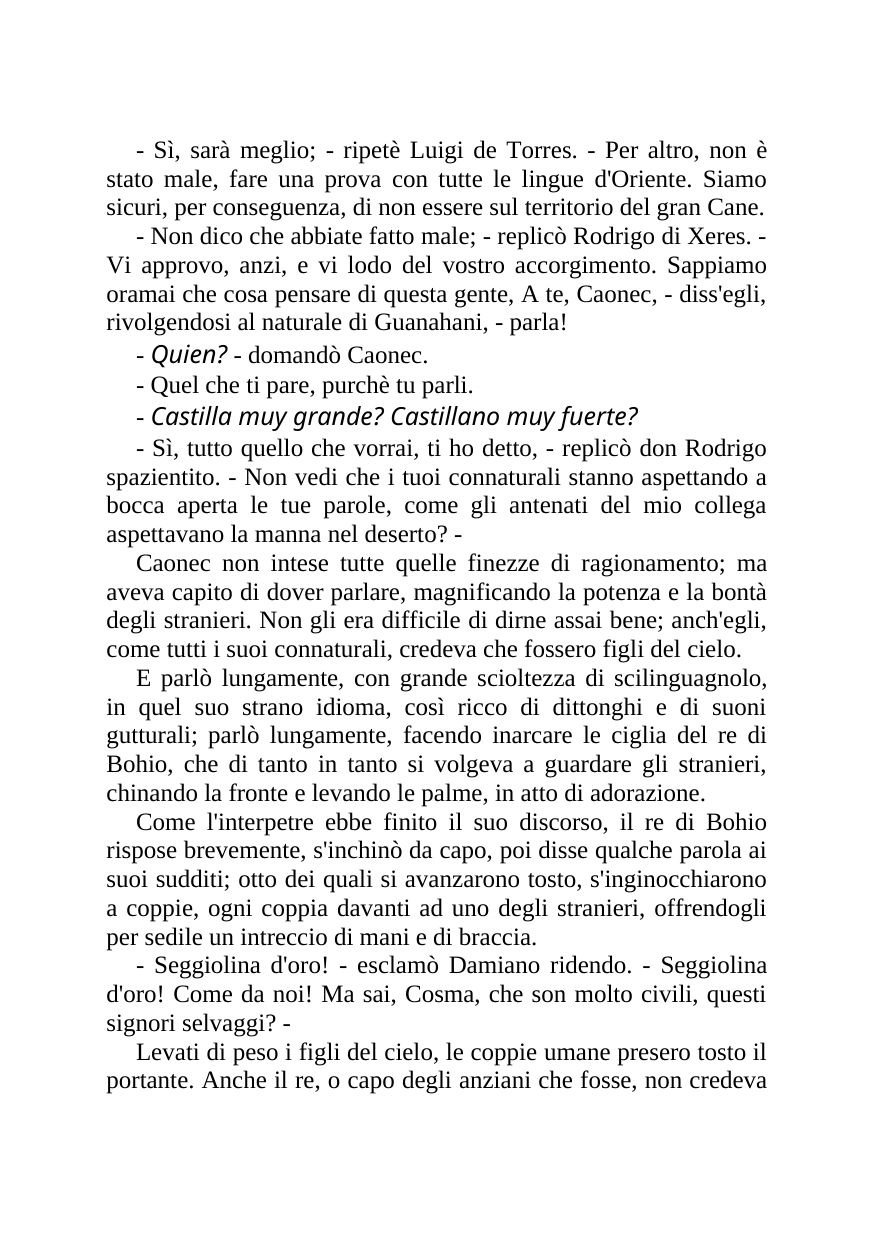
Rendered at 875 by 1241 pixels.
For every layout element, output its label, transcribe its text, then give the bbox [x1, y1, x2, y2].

text Levati di peso i figli del cielo, le coppie umane presero tosto il portante. Anche il re, o capo degli anziani che fosse, non credeva [106, 1037, 768, 1094]
text Caonec non intese tutte quelle finezze di ragionamento; ma aveva capito di dover parlare, magnificando la potenza e la bontà degli stranieri. Non gli era difficile di dirne assai bene; anch'egli, come tutti i suoi connaturali, credeva che fossero figli del cielo. [106, 548, 768, 663]
text - Sì, sarà meglio; - ripetè Luigi de Torres. - Per altro, non è stato male, fare una prova con tutte le lingue d'Oriente. Siamo sicuri, per conseguenza, di non essere sul territorio del gran Cane. [106, 135, 768, 221]
text Come l'interpetre ebbe finito il suo discorso, il re di Bohio rispose brevemente, s'inchinò da capo, poi disse qualche parola ai suoi sudditi; otto dei quali si avanzarono tosto, s'inginocchiarono a coppie, ogni coppia davanti ad uno degli stranieri, offrendogli per sedile un intreccio di mani e di braccia. [106, 807, 768, 951]
text - Quel che ti pare, purchè tu parli. [106, 370, 768, 399]
text - Quien? - domandò Caonec. [106, 336, 768, 370]
text - Seggiolina d'oro! - esclamò Damiano ridendo. - Seggiolina d'oro! Come da noi! Ma sai, Cosma, che son molto civili, questi signori selvaggi? - [106, 951, 768, 1037]
text E parlò lungamente, con grande scioltezza di scilinguagnolo, in quel suo strano idioma, così ricco di dittonghi e di suoni gutturali; parlò lungamente, facendo inarcare le ciglia del re di Bohio, che di tanto in tanto si volgeva a guardare gli stranieri, chinando la fronte e levando le palme, in atto di adorazione. [106, 663, 768, 807]
text - Non dico che abbiate fatto male; - replicò Rodrigo di Xeres. - Vi approvo, anzi, e vi lodo del vostro accorgimento. Sappiamo oramai che cosa pensare di questa gente, A te, Caonec, - diss'egli, rivolgendosi al naturale di Guanahani, - parla! [106, 221, 768, 336]
text - Sì, tutto quello che vorrai, ti ho detto, - replicò don Rodrigo spazientito. - Non vedi che i tuoi connaturali stanno aspettando a bocca aperta le tue parole, come gli antenati del mio collega aspettavano la manna nel deserto? - [106, 433, 768, 548]
text - Castilla muy grande? Castillano muy fuerte? [106, 399, 768, 433]
